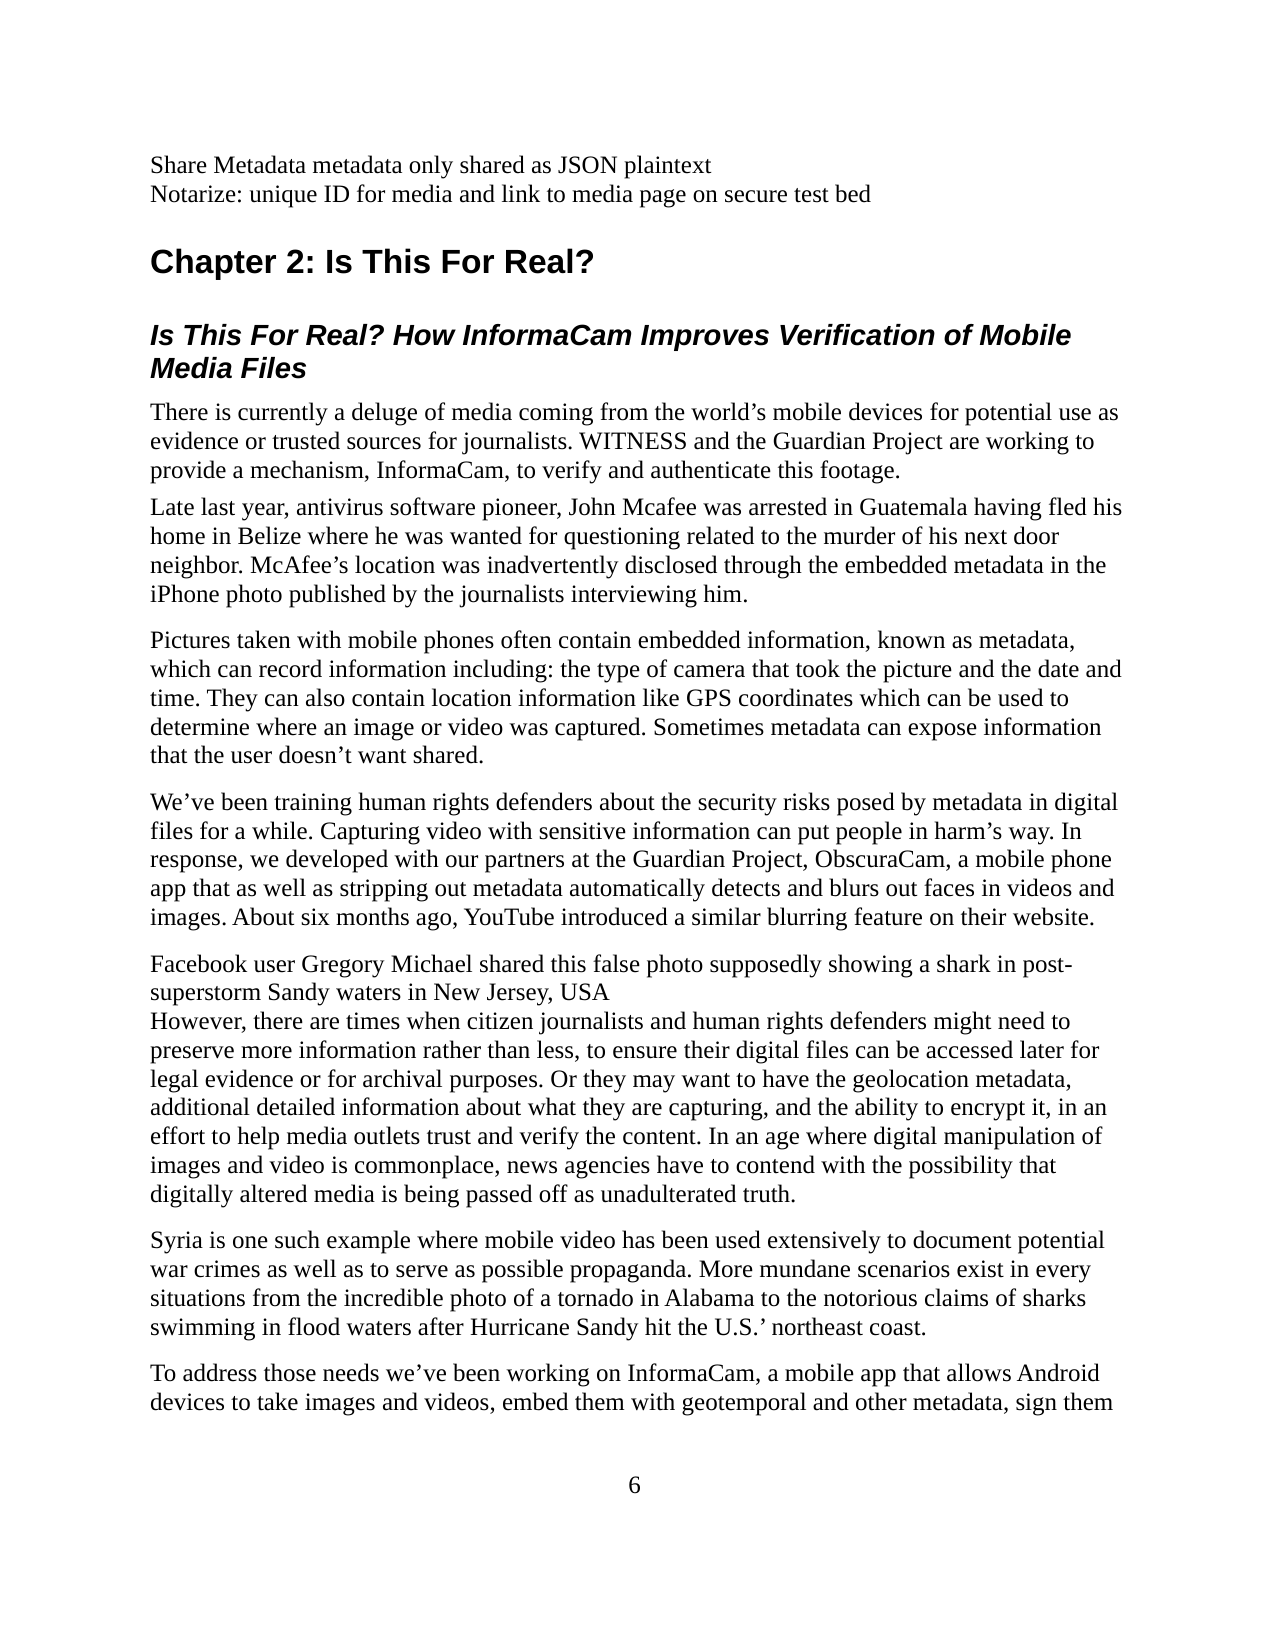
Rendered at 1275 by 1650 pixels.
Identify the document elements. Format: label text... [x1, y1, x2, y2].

text Syria is one such example where mobile video has been used extensively to document potential war crimes as well as to serve as possible propaganda. More mundane scenarios exist in every situations from the incredible photo of a tornado in Alabama to the notorious claims of sharks swimming in flood waters after Hurricane Sandy hit the U.S.’ northeast coast. [150, 1225, 1125, 1340]
text To address those needs we’ve been working on InformaCam, a mobile app that allows Android devices to take images and videos, embed them with geotemporal and other metadata, sign them [150, 1358, 1125, 1416]
subtitle Is This For Real? How InformaCam Improves Verification of Mobile Media Files [150, 318, 1125, 385]
text Late last year, antivirus software pioneer, John Mcafee was arrested in Guatemala having fled his home in Belize where he was wanted for questioning related to the murder of his next door neighbor. McAfee’s location was inadvertently disclosed through the embedded metadata in the iPhone photo published by the journalists interviewing him. [150, 492, 1125, 607]
text Share Metadata metadata only shared as JSON plaintext Notarize: unique ID for media and link to media page on secure test bed [150, 150, 1125, 207]
text Facebook user Gregory Michael shared this false photo supposedly showing a shark in post-superstorm Sandy waters in New Jersey, USA However, there are times when citizen journalists and human rights defenders might need to preserve more information rather than less, to ensure their digital files can be accessed later for legal evidence or for archival purposes. Or they may want to have the geolocation metadata, additional detailed information about what they are capturing, and the ability to encrypt it, in an effort to help media outlets trust and verify the content. In an age where digital manipulation of images and video is commonplace, news agencies have to contend with the possibility that digitally altered media is being passed off as unadulterated truth. [150, 949, 1125, 1207]
text We’ve been training human rights defenders about the security risks posed by metadata in digital files for a while. Capturing video with sensitive information can put people in harm’s way. In response, we developed with our partners at the Guardian Project, ObscuraCam, a mobile phone app that as well as stripping out metadata automatically detects and blurs out faces in videos and images. About six months ago, YouTube introduced a similar blurring feature on their website. [150, 787, 1125, 931]
text Pictures taken with mobile phones often contain embedded information, known as metadata, which can record information including: the type of camera that took the picture and the date and time. They can also contain location information like GPS coordinates which can be used to determine where an image or video was captured. Sometimes metadata can expose information that the user doesn’t want shared. [150, 625, 1125, 769]
text There is currently a deluge of media coming from the world’s mobile devices for potential use as evidence or trusted sources for journalists. WITNESS and the Guardian Project are working to provide a mechanism, InformaCam, to verify and authenticate this footage. [150, 397, 1125, 483]
subtitle Chapter 2: Is This For Real? [150, 241, 1125, 280]
